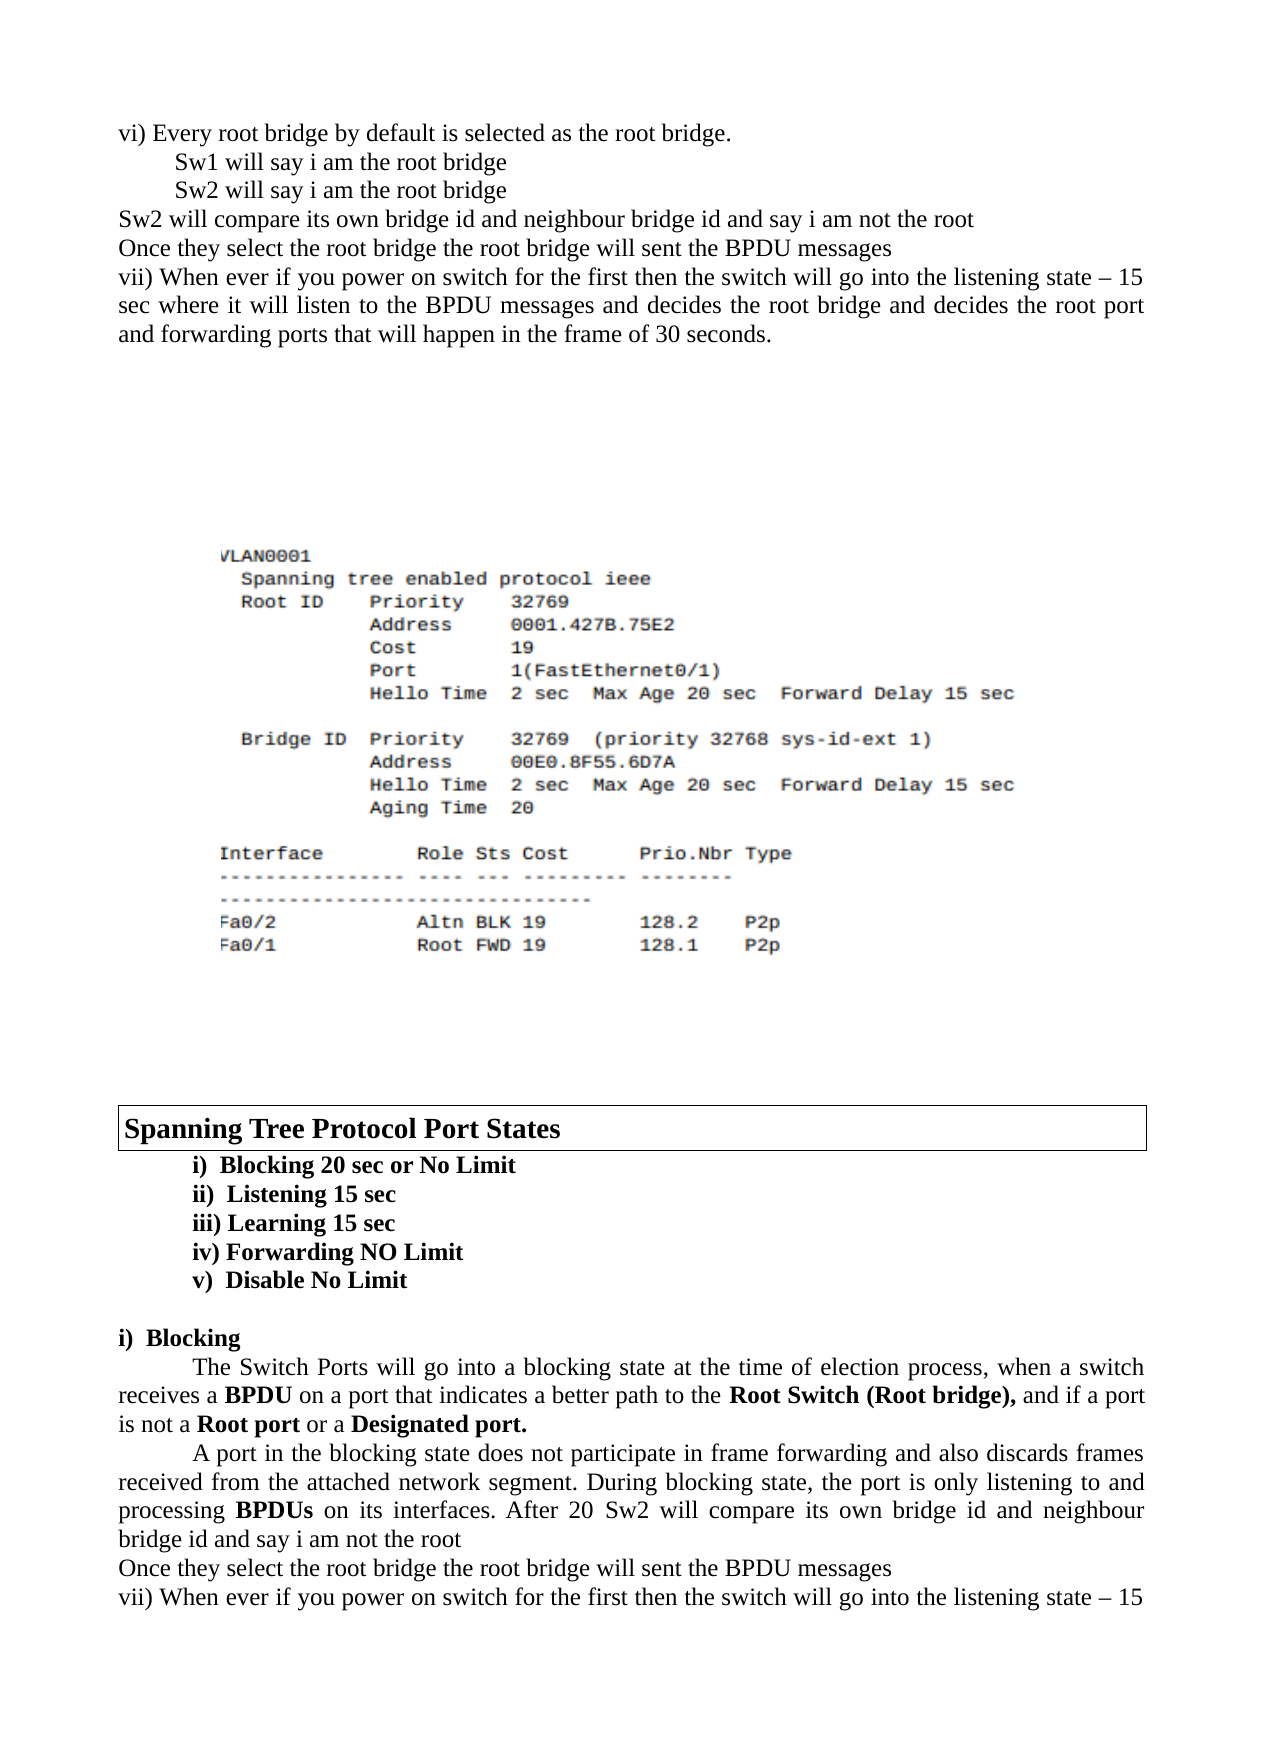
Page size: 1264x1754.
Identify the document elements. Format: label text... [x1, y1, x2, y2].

text A port in the blocking state does not participate in frame forwarding and also discards frames received from the attached network segment. During blocking state, the port is only listening to and processing BPDUs on its interfaces. After 20 Sw2 will compare its own bridge id and neighbour bridge id and say i am not the root [118, 1438, 1146, 1553]
text Sw1 will say i am the root bridge [118, 147, 1146, 176]
text Once they select the root bridge the root bridge will sent the BPDU messages [118, 1553, 1146, 1582]
table_header Spanning Tree Protocol Port States [119, 1106, 1146, 1150]
text Once they select the root bridge the root bridge will sent the BPDU messages [118, 233, 1146, 262]
text vii) When ever if you power on switch for the first then the switch will go into the listening state – 15 sec where it will listen to the BPDU messages and decides the root bridge and decides the root port and forwarding ports that will happen in the frame of 30 seconds. [118, 262, 1146, 348]
text The Switch Ports will go into a blocking state at the time of election process, when a switch receives a BPDU on a port that indicates a better path to the Root Switch (Root bridge), and if a port is not a Root port or a Designated port. [118, 1352, 1146, 1438]
picture [221, 549, 1043, 974]
text iii) Learning 15 sec [118, 1208, 1146, 1237]
text vi) Every root bridge by default is selected as the root bridge. [118, 118, 1146, 147]
text iv) Forwarding NO Limit [118, 1237, 1146, 1265]
text i) Blocking [118, 1323, 1146, 1352]
text ii) Listening 15 sec [118, 1179, 1146, 1208]
text vii) When ever if you power on switch for the first then the switch will go into the listening state – 15 [118, 1582, 1146, 1610]
text i) Blocking 20 sec or No Limit [118, 1151, 1146, 1179]
text Sw2 will compare its own bridge id and neighbour bridge id and say i am not the root [118, 204, 1146, 233]
text Sw2 will say i am the root bridge [118, 176, 1146, 204]
text v) Disable No Limit [118, 1265, 1146, 1294]
